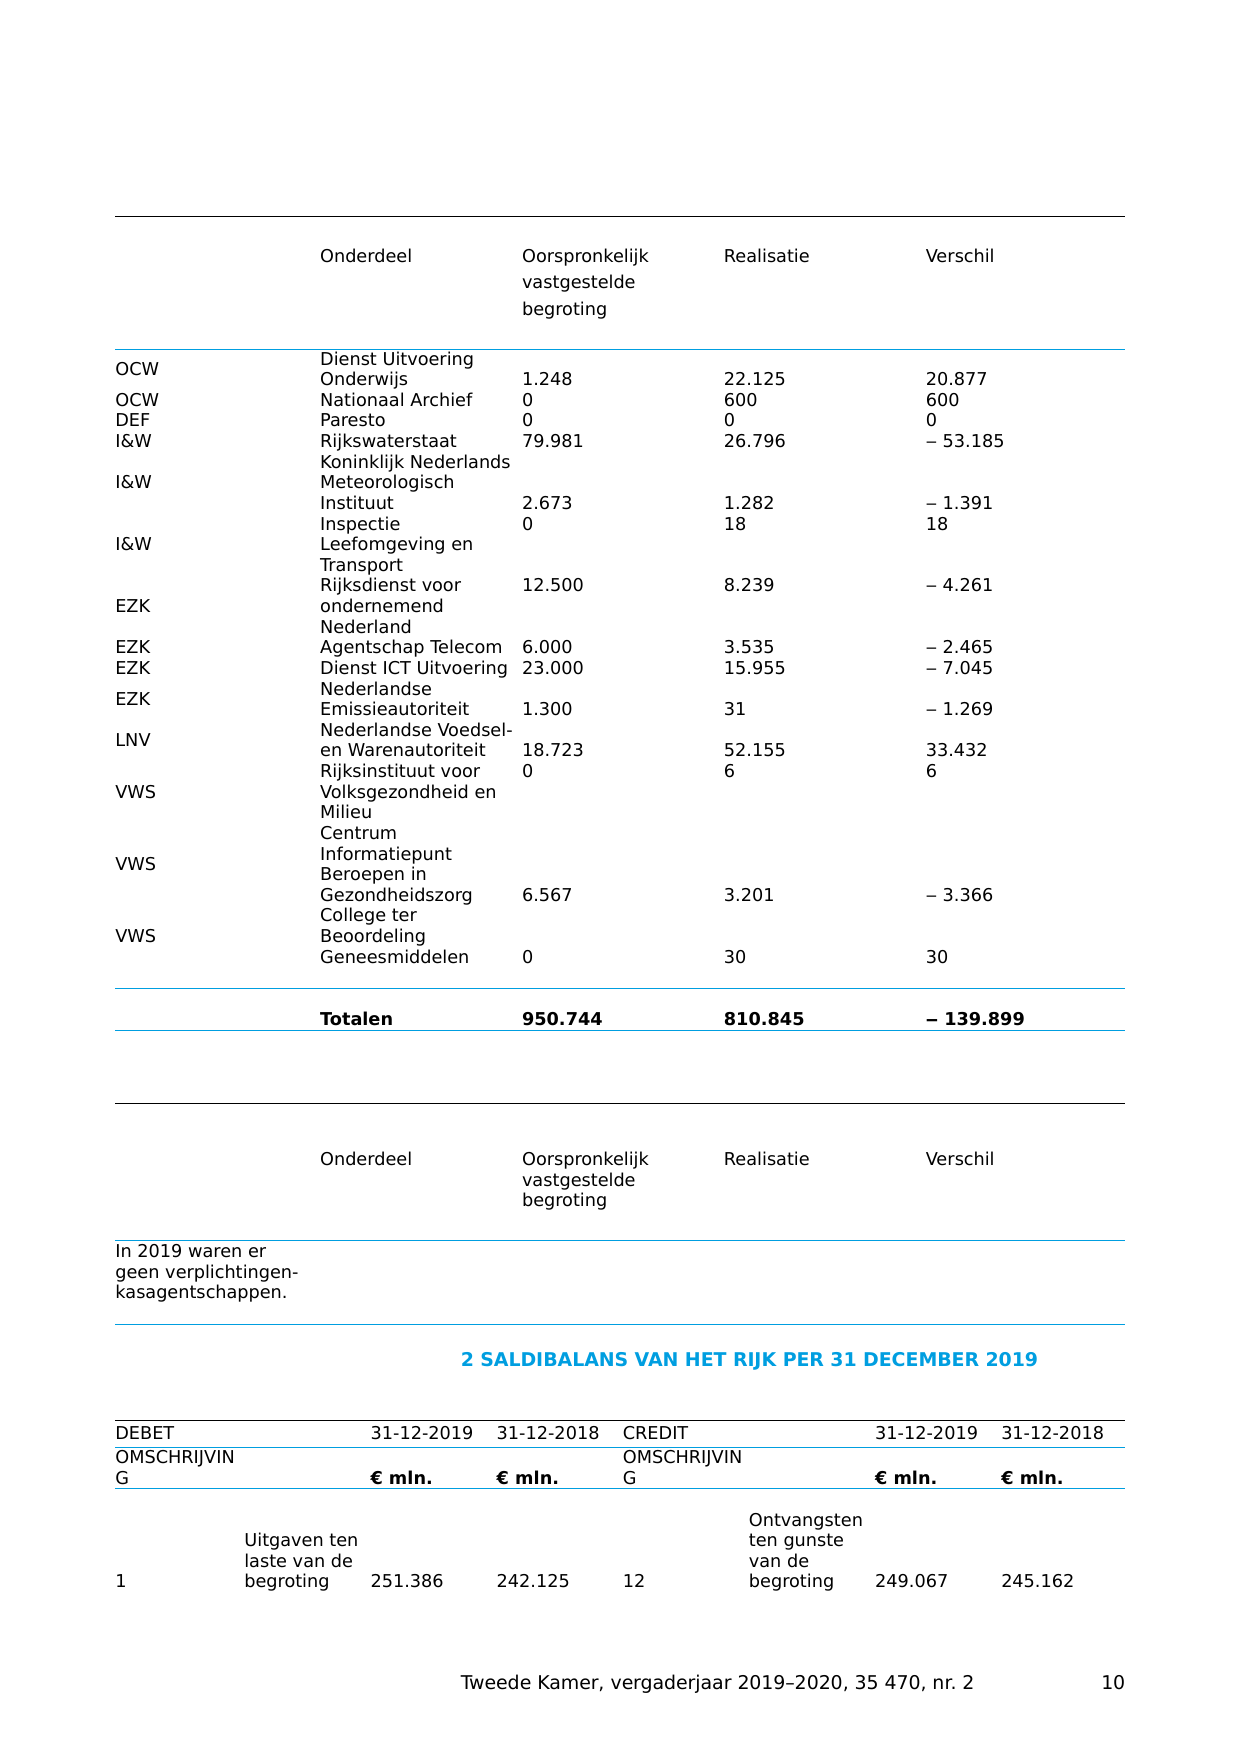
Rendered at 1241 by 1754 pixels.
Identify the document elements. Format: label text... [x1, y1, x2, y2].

table_cell [872, 1489, 998, 1509]
table_cell 6 [721, 761, 923, 823]
table_cell 0 [519, 410, 721, 431]
table_cell Ontvangsten ten gunste van de begroting [746, 1510, 872, 1592]
table_cell 20.877 [923, 350, 1125, 390]
table_cell 52.155 [721, 720, 923, 761]
table_cell EZK [115, 637, 317, 658]
table_cell [519, 1214, 721, 1240]
table_cell [368, 1489, 493, 1509]
table_cell [721, 296, 923, 322]
table_cell [923, 322, 1125, 348]
table_cell [317, 1214, 519, 1240]
table_cell [721, 1241, 923, 1303]
table_cell 0 [721, 410, 923, 431]
table_cell Onderdeel [317, 1104, 519, 1214]
table_cell € mln. [872, 1448, 998, 1488]
table_cell [115, 1303, 317, 1323]
table_cell [998, 1489, 1125, 1509]
table_cell [115, 296, 317, 322]
table_cell OMSCHRIJVING [115, 1448, 241, 1488]
table_cell [923, 217, 1125, 243]
table_cell 8.239 [721, 575, 923, 637]
table_cell [746, 1421, 872, 1447]
table_cell [519, 1241, 721, 1303]
table_cell 251.386 [368, 1510, 493, 1592]
table_cell 600 [721, 390, 923, 410]
table_cell Oorspronkelijk vastgestelde begroting [519, 1104, 721, 1214]
table_cell 1.282 [721, 452, 923, 513]
table_cell [494, 1489, 620, 1509]
table_cell In 2019 waren er geen verplichtingen-kasagentschappen. [115, 1241, 317, 1303]
table_cell Onderdeel [317, 243, 519, 269]
table_cell 950.744 [519, 1009, 721, 1030]
table_cell Paresto [317, 410, 519, 431]
table_cell Dienst Uitvoering Onderwijs [317, 350, 519, 390]
table_cell 79.981 [519, 431, 721, 452]
table_cell Verschil [923, 243, 1125, 269]
table_cell [519, 967, 721, 988]
table_cell Inspectie Leefomgeving en Transport [317, 514, 519, 575]
table_cell 810.845 [721, 1009, 923, 1030]
table_cell [115, 217, 317, 243]
table_header Saldibalans van het Rijk per 31 december 2019 [115, 1395, 1125, 1419]
table_cell I&W [115, 431, 317, 452]
table_cell 31-12-2018 [998, 1421, 1125, 1447]
table_cell 2.673 [519, 452, 721, 513]
table_cell € mln. [368, 1448, 493, 1488]
table_cell [519, 217, 721, 243]
table_cell 18 [923, 514, 1125, 575]
table_cell 31 [721, 679, 923, 720]
table_cell ‒ 4.261 [923, 575, 1125, 637]
table_cell EZK [115, 575, 317, 637]
table_cell Agentschap Telecom [317, 637, 519, 658]
table_cell OCW [115, 350, 317, 390]
table_cell Nederlandse Voedsel- en Warenautoriteit [317, 720, 519, 761]
table_cell 1.300 [519, 679, 721, 720]
table_cell € mln. [998, 1448, 1125, 1488]
table_cell [923, 1241, 1125, 1303]
table_cell 15.955 [721, 658, 923, 678]
table_cell LNV [115, 720, 317, 761]
table_cell I&W [115, 514, 317, 575]
table_header Tabel 1.10 Verplichtingen, kasuitgaven en kasontvangsten 2019 van de verplichtingen-kasagentschappen ( x € 1.000) [115, 1055, 1125, 1103]
table_cell [115, 1104, 317, 1214]
table_cell [746, 1448, 872, 1488]
table_cell 6 [923, 761, 1125, 823]
table_cell 31-12-2018 [494, 1421, 620, 1447]
table_cell [620, 1592, 746, 1613]
table_cell [519, 989, 721, 1009]
table_cell [115, 967, 317, 988]
table_cell OCW [115, 390, 317, 410]
table_cell ‒ 7.045 [923, 658, 1125, 678]
table_cell 30 [923, 905, 1125, 967]
table_cell [317, 322, 519, 348]
table_cell [115, 1214, 317, 1240]
table_cell 249.067 [872, 1510, 998, 1592]
table_cell [241, 1592, 367, 1613]
table_cell 0 [519, 514, 721, 575]
table_cell [115, 269, 317, 296]
table_cell [721, 967, 923, 988]
table_cell VWS [115, 761, 317, 823]
table_cell 26.796 [721, 431, 923, 452]
table_cell [721, 322, 923, 348]
table_cell CREDIT [620, 1421, 746, 1447]
table_cell 600 [923, 390, 1125, 410]
table_cell ‒ 1.269 [923, 679, 1125, 720]
table_cell 12.500 [519, 575, 721, 637]
table_cell 6.000 [519, 637, 721, 658]
table_cell Verschil [923, 1104, 1125, 1214]
title 2 Saldibalans van het rijk per 31 december 2019 [461, 1349, 1125, 1371]
table_cell [494, 1592, 620, 1613]
table_cell ‒ 139.899 [923, 1009, 1125, 1030]
table_cell 3.201 [721, 823, 923, 905]
table_cell [115, 1592, 241, 1613]
table_cell VWS [115, 823, 317, 905]
table_cell 1.248 [519, 350, 721, 390]
table_cell Centrum Informatiepunt Beroepen in Gezondheidszorg [317, 823, 519, 905]
table_cell [317, 269, 519, 296]
table_cell DEBET [115, 1421, 241, 1447]
table_cell [317, 296, 519, 322]
table_cell [115, 1009, 317, 1030]
table_cell Nationaal Archief [317, 390, 519, 410]
table_cell [998, 1592, 1125, 1613]
table_cell Realisatie [721, 1104, 923, 1214]
table_cell 33.432 [923, 720, 1125, 761]
table_cell [519, 1303, 721, 1323]
table_cell [721, 217, 923, 243]
table_cell [923, 989, 1125, 1009]
table_cell 18 [721, 514, 923, 575]
table_cell [519, 322, 721, 348]
table_cell [317, 1241, 519, 1303]
table_cell [721, 989, 923, 1009]
table_cell 23.000 [519, 658, 721, 678]
table_cell 1 [115, 1510, 241, 1592]
table_cell vastgestelde [519, 269, 721, 296]
table_cell EZK [115, 679, 317, 720]
table_cell [317, 967, 519, 988]
table_cell [923, 1214, 1125, 1240]
table_cell VWS [115, 905, 317, 967]
table_cell [115, 322, 317, 348]
table_cell ‒ 1.391 [923, 452, 1125, 513]
table_cell [746, 1489, 872, 1509]
table_cell I&W [115, 452, 317, 513]
table_cell 12 [620, 1510, 746, 1592]
table_cell Totalen [317, 1009, 519, 1030]
table_cell [241, 1489, 367, 1509]
table_cell 22.125 [721, 350, 923, 390]
table_cell [923, 269, 1125, 296]
table_cell 0 [519, 761, 721, 823]
table_cell [115, 1489, 241, 1509]
table_cell 31-12-2019 [368, 1421, 493, 1447]
table_cell Rijkswaterstaat [317, 431, 519, 452]
table_cell Koninklijk Nederlands Meteorologisch Instituut [317, 452, 519, 513]
table_cell Nederlandse Emissieautoriteit [317, 679, 519, 720]
table_cell € mln. [494, 1448, 620, 1488]
table_cell [923, 967, 1125, 988]
table_cell [923, 1303, 1125, 1323]
table_cell [872, 1592, 998, 1613]
table_cell ‒ 2.465 [923, 637, 1125, 658]
table_cell DEF [115, 410, 317, 431]
table_cell Uitgaven ten laste van de begroting [241, 1510, 367, 1592]
table_cell [368, 1592, 493, 1613]
table_cell 30 [721, 905, 923, 967]
table_cell Rijksinstituut voor Volksgezondheid en Milieu [317, 761, 519, 823]
table_cell [923, 296, 1125, 322]
table_cell Realisatie [721, 243, 923, 269]
table_cell 0 [519, 905, 721, 967]
table_cell EZK [115, 658, 317, 678]
table_cell OMSCHRIJVING [620, 1448, 746, 1488]
table_cell [241, 1448, 367, 1488]
table_cell [620, 1489, 746, 1509]
table_cell 3.535 [721, 637, 923, 658]
table_cell [317, 989, 519, 1009]
table_cell [317, 1303, 519, 1323]
table_cell 0 [923, 410, 1125, 431]
table_cell [721, 1303, 923, 1323]
table_cell Rijksdienst voor ondernemend Nederland [317, 575, 519, 637]
table_cell [721, 269, 923, 296]
table_cell begroting [519, 296, 721, 322]
table_cell 18.723 [519, 720, 721, 761]
table_cell [746, 1592, 872, 1613]
table_cell 31-12-2019 [872, 1421, 998, 1447]
table_cell 242.125 [494, 1510, 620, 1592]
table_header Tabel 1.9 Kapitaalontvangsten 2019 van de baten-lastenagentschappen ( x € 1.000) [115, 191, 1125, 216]
table_cell ‒ 3.366 [923, 823, 1125, 905]
table_cell 0 [519, 390, 721, 410]
table_cell Dienst ICT Uitvoering [317, 658, 519, 678]
table_cell [115, 989, 317, 1009]
table_cell [115, 243, 317, 269]
table_cell [721, 1214, 923, 1240]
table_cell [241, 1421, 367, 1447]
table_cell College ter Beoordeling Geneesmiddelen [317, 905, 519, 967]
table_cell Oorspronkelijk [519, 243, 721, 269]
table_cell 245.162 [998, 1510, 1125, 1592]
table_cell ‒ 53.185 [923, 431, 1125, 452]
table_cell 6.567 [519, 823, 721, 905]
table_cell [317, 217, 519, 243]
